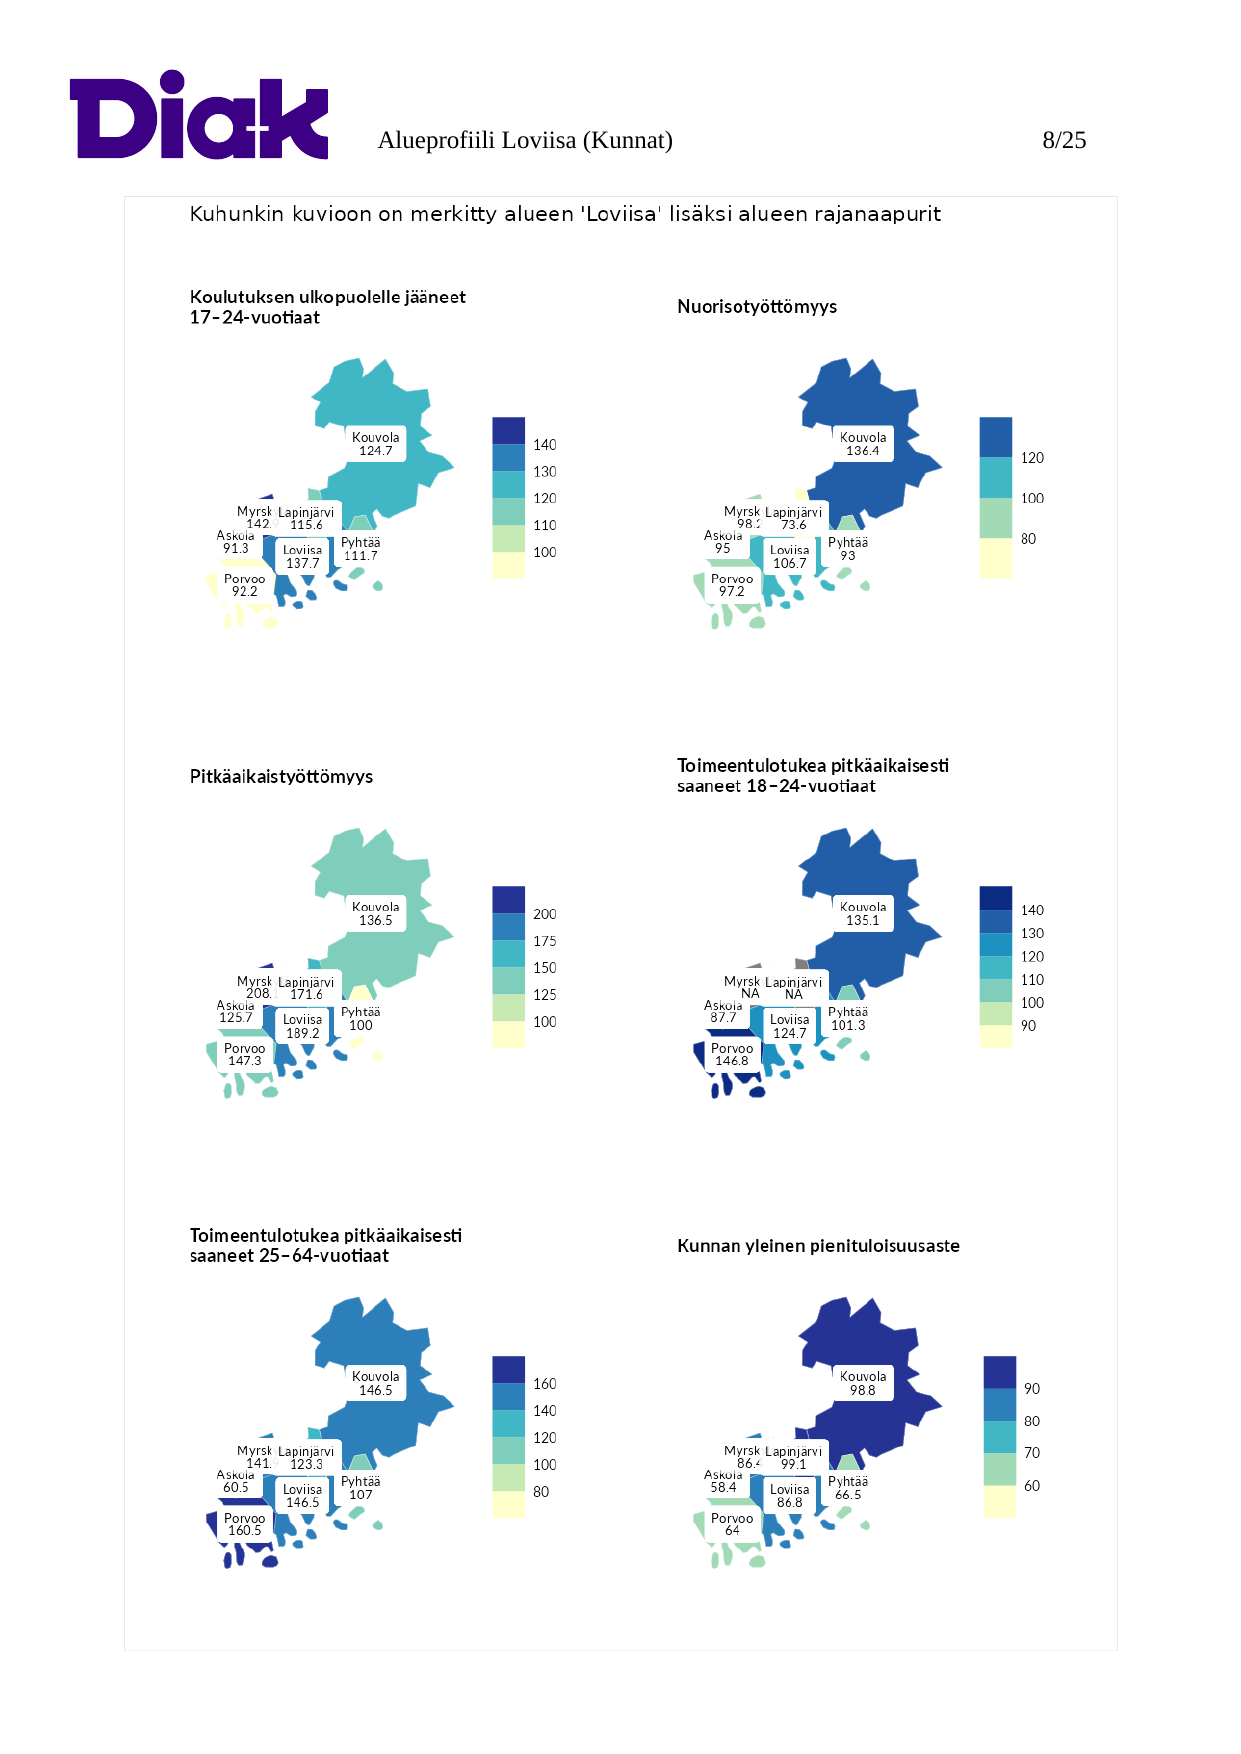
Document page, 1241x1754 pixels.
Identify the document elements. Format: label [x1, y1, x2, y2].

picture [61, 196, 1179, 1651]
